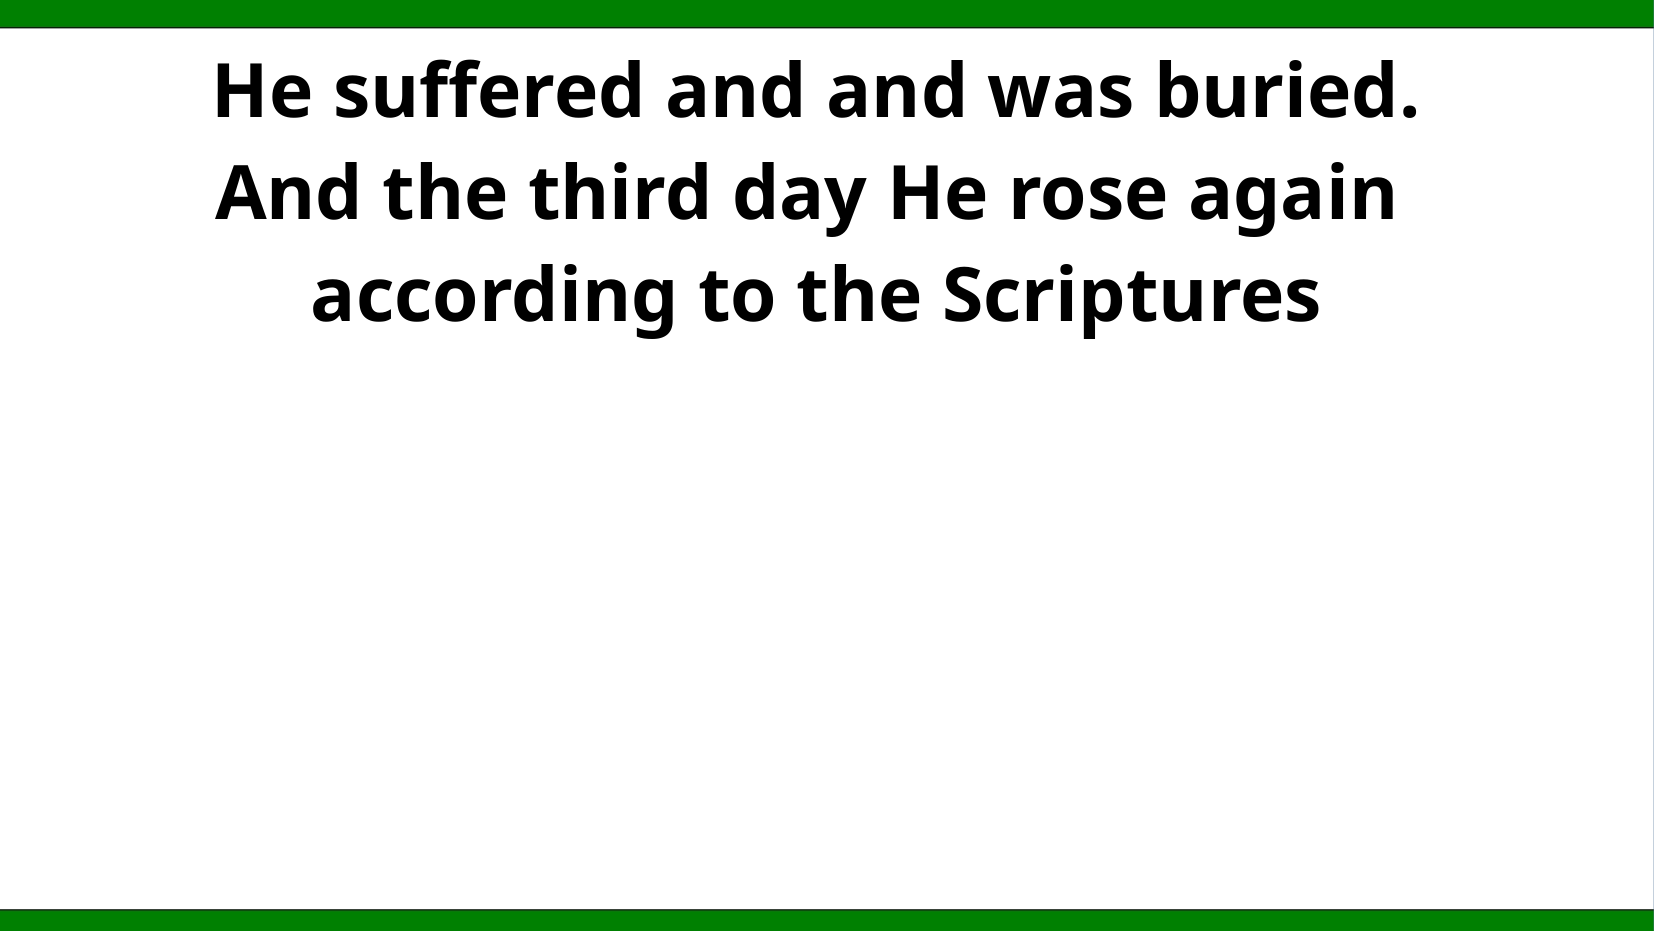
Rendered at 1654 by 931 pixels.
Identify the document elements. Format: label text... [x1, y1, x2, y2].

text_box He suffered and and was buried. And the third day He rose again according to the Scriptures [69, 29, 1565, 344]
picture [0, 0, 1654, 931]
